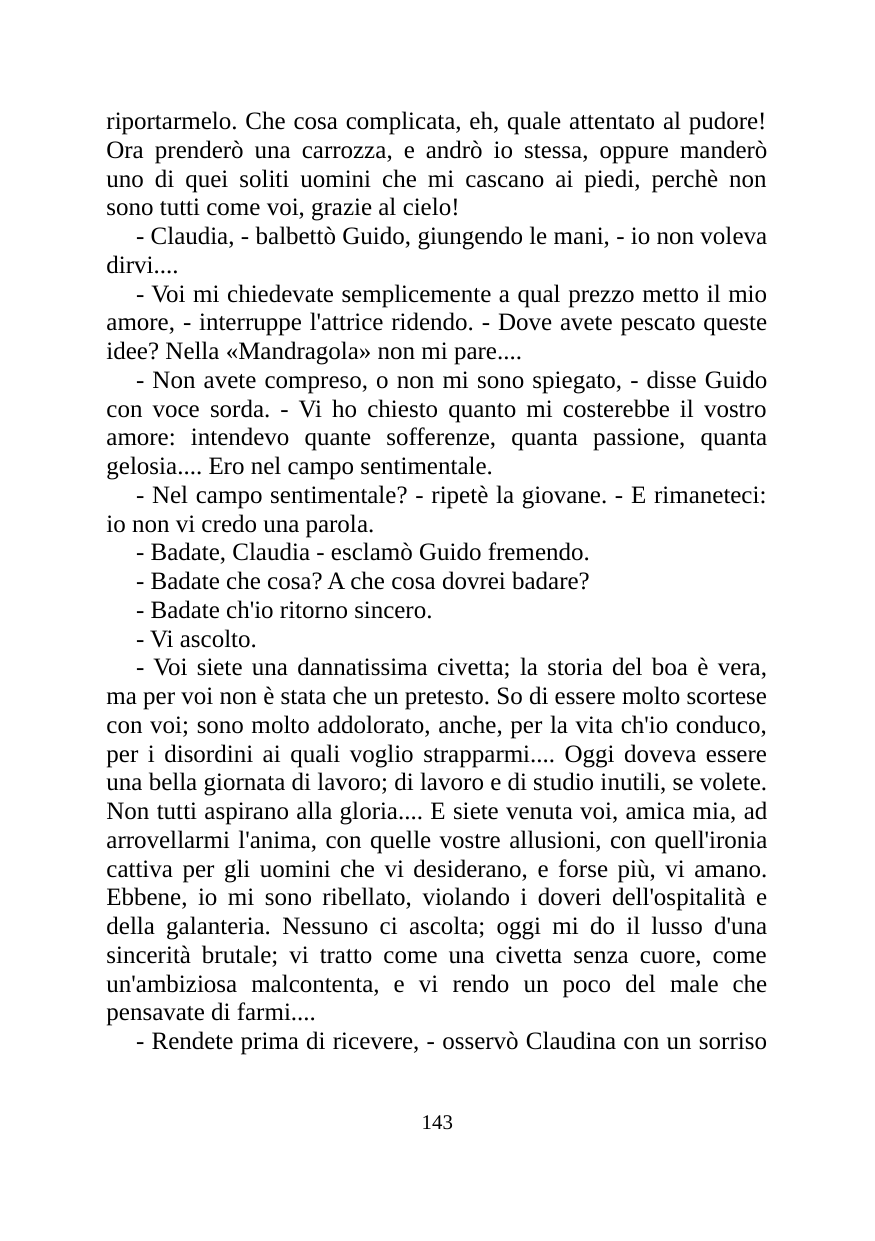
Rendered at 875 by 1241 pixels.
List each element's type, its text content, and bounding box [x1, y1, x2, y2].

text - Claudia, - balbettò Guido, giungendo le mani, - io non voleva dirvi.... [106, 221, 768, 279]
text riportarmelo. Che cosa complicata, eh, quale attentato al pudore! Ora prenderò una carrozza, e andrò io stessa, oppure manderò uno di quei soliti uomini che mi cascano ai piedi, perchè non sono tutti come voi, grazie al cielo! [106, 106, 768, 221]
text - Rendete prima di ricevere, - osservò Claudina con un sorriso [106, 1026, 768, 1055]
text - Badate, Claudia - esclamò Guido fremendo. [106, 537, 768, 566]
text - Badate che cosa? A che cosa dovrei badare? [106, 566, 768, 595]
text - Voi mi chiedevate semplicemente a qual prezzo metto il mio amore, - interruppe l'attrice ridendo. - Dove avete pescato queste idee? Nella «Mandragola» non mi pare.... [106, 279, 768, 365]
text - Vi ascolto. [106, 624, 768, 652]
text - Nel campo sentimentale? - ripetè la giovane. - E rimaneteci: io non vi credo una parola. [106, 480, 768, 537]
text - Non avete compreso, o non mi sono spiegato, - disse Guido con voce sorda. - Vi ho chiesto quanto mi costerebbe il vostro amore: intendevo quante sofferenze, quanta passione, quanta gelosia.... Ero nel campo sentimentale. [106, 365, 768, 480]
text - Voi siete una dannatissima civetta; la storia del boa è vera, ma per voi non è stata che un pretesto. So di essere molto scortese con voi; sono molto addolorato, anche, per la vita ch'io conduco, per i disordini ai quali voglio strapparmi.... Oggi doveva essere una bella giornata di lavoro; di lavoro e di studio inutili, se volete. Non tutti aspirano alla gloria.... E siete venuta voi, amica mia, ad arrovellarmi l'anima, con quelle vostre allusioni, con quell'ironia cattiva per gli uomini che vi desiderano, e forse più, vi amano. Ebbene, io mi sono ribellato, violando i doveri dell'ospitalità e della galanteria. Nessuno ci ascolta; oggi mi do il lusso d'una sincerità brutale; vi tratto come una civetta senza cuore, come un'ambiziosa malcontenta, e vi rendo un poco del male che pensavate di farmi.... [106, 652, 768, 1026]
text - Badate ch'io ritorno sincero. [106, 595, 768, 624]
